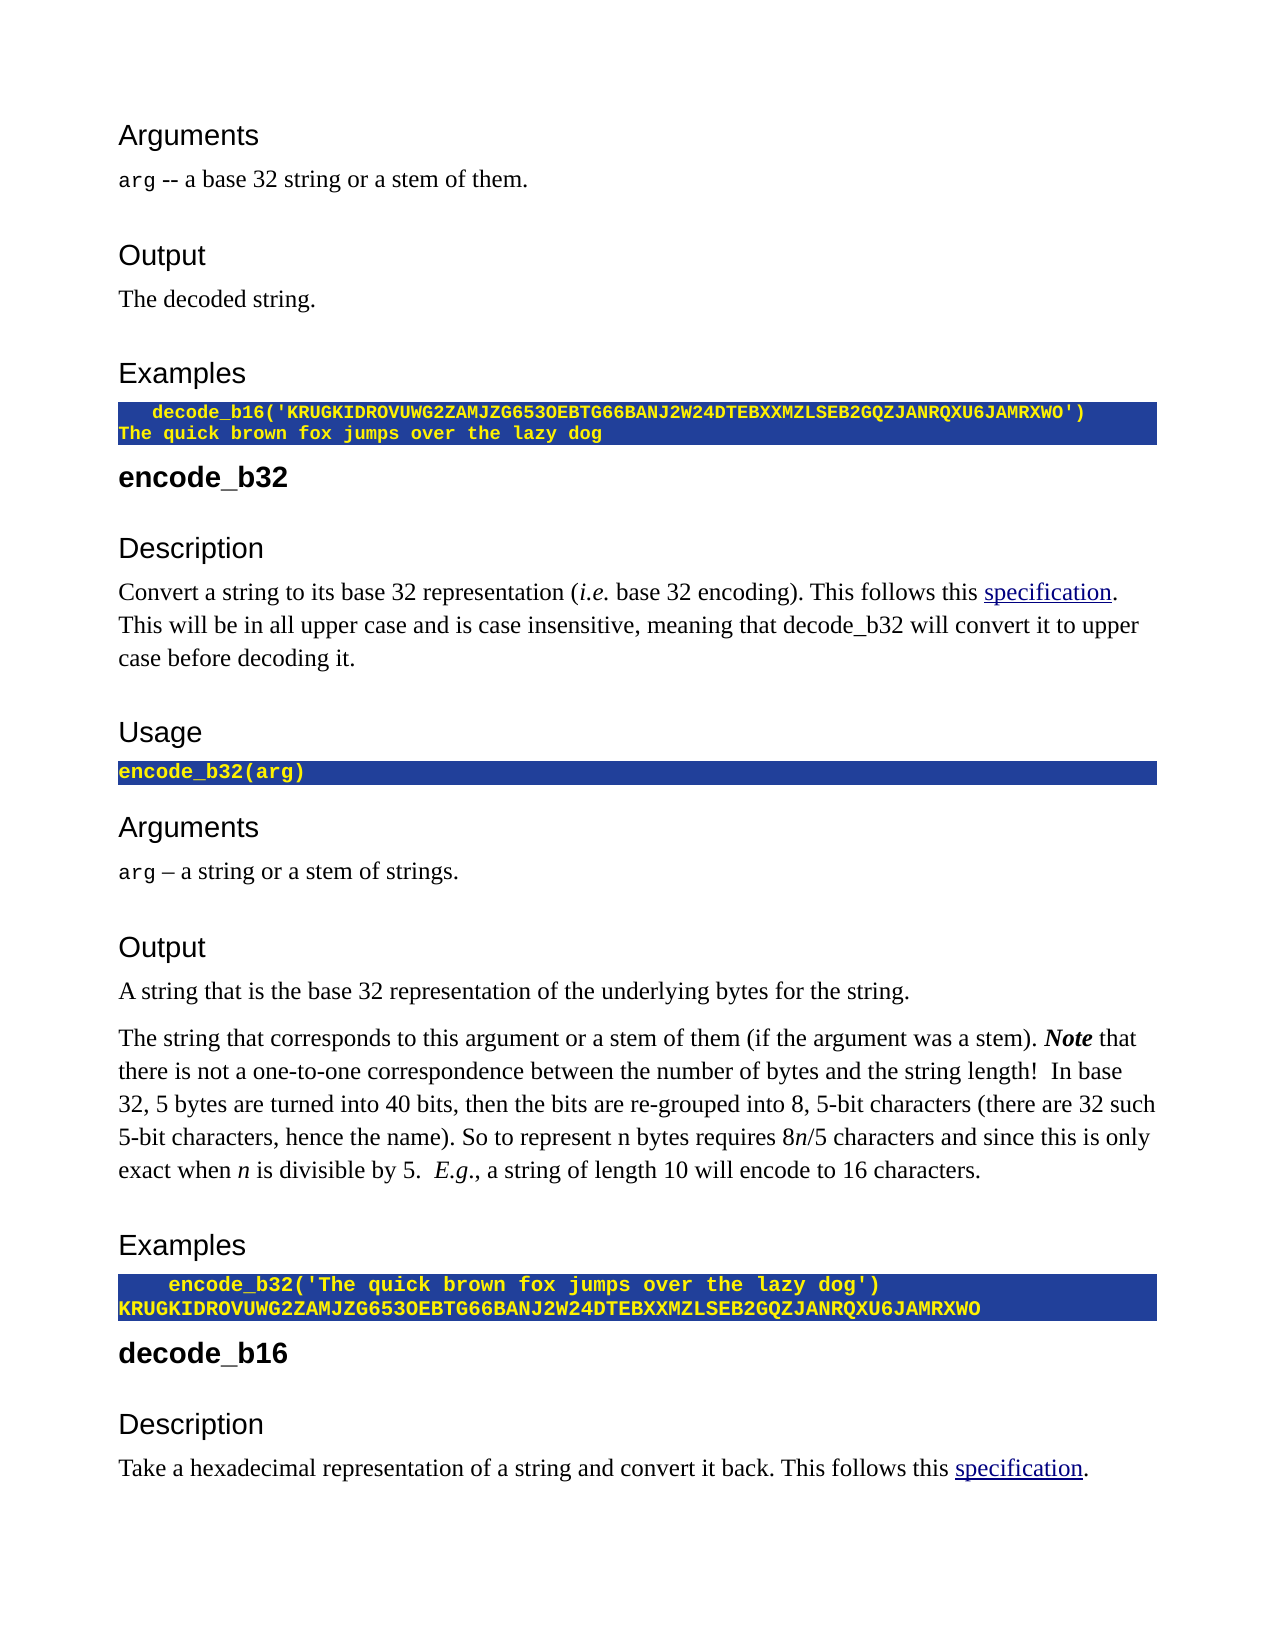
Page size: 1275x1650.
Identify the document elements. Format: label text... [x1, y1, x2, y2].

text arg – a string or a stem of strings. [118, 856, 1157, 886]
text encode_b32('The quick brown fox jumps over the lazy dog') [118, 1274, 1157, 1298]
subtitle Output [118, 930, 1157, 963]
subtitle Arguments [118, 810, 1157, 844]
subtitle decode_b16 [118, 1336, 1157, 1370]
text encode_b32(arg) [118, 761, 1157, 785]
subtitle Output [118, 238, 1157, 271]
subtitle Description [118, 531, 1157, 564]
text Convert a string to its base 32 representation (i.e. base 32 encoding). This follows this specification. This will be in all upper case and is case insensitive, meaning that decode_b32 will convert it to upper case before decoding it. [118, 577, 1157, 672]
text KRUGKIDROVUWG2ZAMJZG653OEBTG66BANJ2W24DTEBXXMZLSEB2GQZJANRQXU6JAMRXWO [118, 1298, 1157, 1321]
text decode_b16('KRUGKIDROVUWG2ZAMJZG653OEBTG66BANJ2W24DTEBXXMZLSEB2GQZJANRQXU6JAMRXWO') [118, 402, 1157, 424]
text A string that is the base 32 representation of the underlying bytes for the string. [118, 976, 1157, 1004]
text The decoded string. [118, 284, 1157, 312]
subtitle Description [118, 1407, 1157, 1441]
text Take a hexadecimal representation of a string and convert it back. This follows this specification. [118, 1453, 1157, 1482]
text The quick brown fox jumps over the lazy dog [118, 424, 1157, 445]
text The string that corresponds to this argument or a stem of them (if the argument was a stem). Note that there is not a one-to-one correspondence between the number of bytes and the string length! In base 32, 5 bytes are turned into 40 bits, then the bits are re-grouped into 8, 5-bit characters (there are 32 such 5-bit characters, hence the name). So to represent n bytes requires 8n/5 characters and since this is only exact when n is divisible by 5. E.g., a string of length 10 will encode to 16 characters. [118, 1023, 1157, 1184]
subtitle Usage [118, 715, 1157, 749]
subtitle encode_b32 [118, 459, 1157, 493]
subtitle Examples [118, 1228, 1157, 1262]
subtitle Arguments [118, 118, 1157, 152]
text arg -- a base 32 string or a stem of them. [118, 164, 1157, 194]
subtitle Examples [118, 356, 1157, 390]
